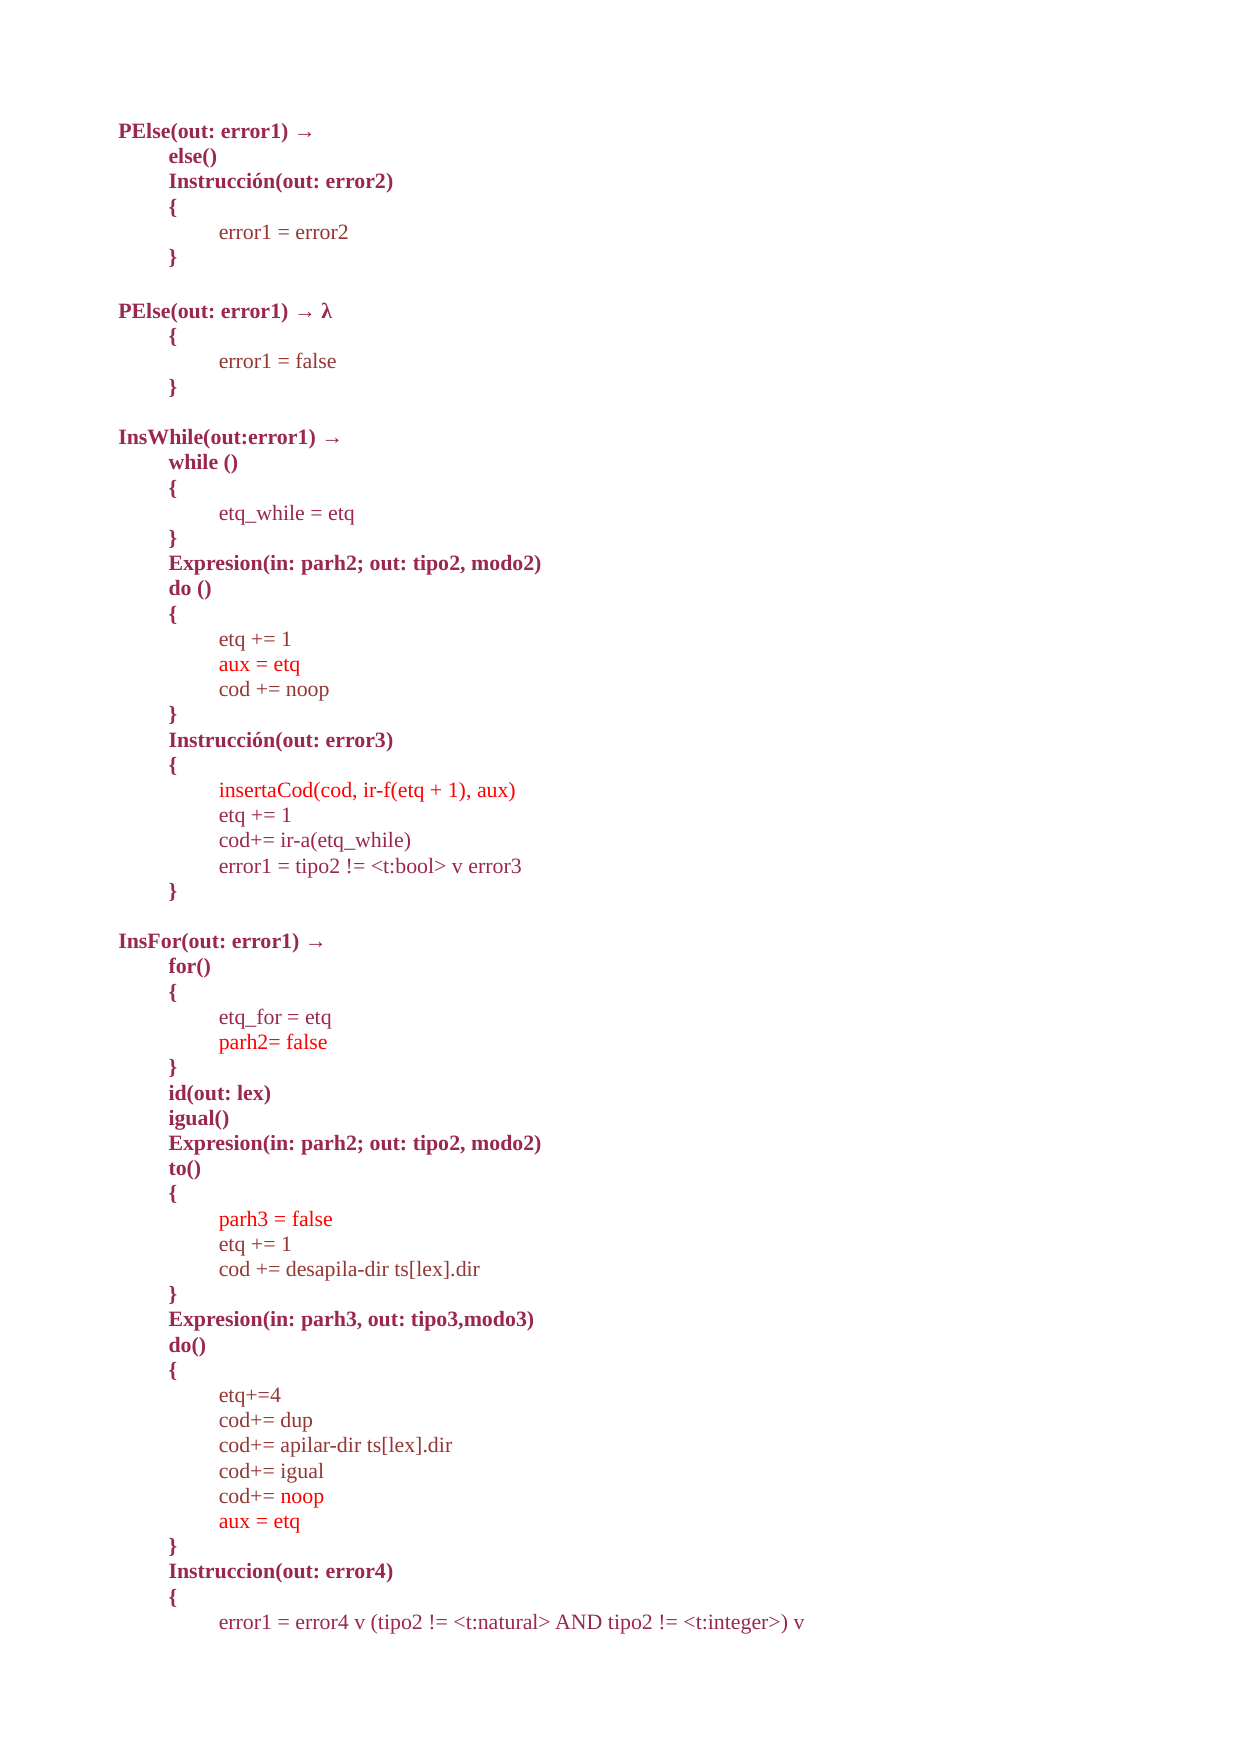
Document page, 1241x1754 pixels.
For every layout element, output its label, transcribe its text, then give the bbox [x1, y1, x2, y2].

text for() [118, 953, 1122, 979]
text Instrucción(out: error2) [168, 168, 1122, 194]
text } [118, 525, 1122, 550]
text error1 = error2 [168, 219, 1122, 244]
text InsFor(out: error1) → [118, 928, 1122, 953]
text cod += desapila-dir ts[lex].dir [168, 1256, 1122, 1281]
text } [168, 244, 1122, 269]
text etq_while = etq [118, 500, 1122, 525]
text } [168, 1533, 1122, 1558]
text PElse(out: error1) → [118, 118, 1122, 143]
text cod+= ir-a(etq_while) [168, 827, 1122, 853]
text Instruccion(out: error4) [168, 1558, 1122, 1584]
text igual() [118, 1105, 1122, 1130]
text Expresion(in: parh2; out: tipo2, modo2) [168, 1130, 1122, 1155]
text etq_for = etq [118, 1004, 1122, 1029]
text cod+= igual [168, 1458, 1122, 1483]
text etq += 1 [168, 802, 1122, 827]
text cod+= dup [168, 1407, 1122, 1432]
text id(out: lex) [118, 1079, 1122, 1105]
text aux = etq [168, 651, 1122, 676]
text do () [168, 575, 1122, 601]
text error1 = false [168, 348, 1122, 374]
text etq+=4 [168, 1382, 1122, 1407]
text Expresion(in: parh2; out: tipo2, modo2) [168, 550, 1122, 575]
text error1 = tipo2 != <t:bool> v error3 [168, 853, 1122, 878]
text PElse(out: error1) → λ [118, 298, 1122, 323]
text } [168, 878, 1122, 903]
text { [168, 194, 1122, 219]
text cod+= apilar-dir ts[lex].dir [168, 1432, 1122, 1458]
text } [168, 701, 1122, 727]
text while () [118, 449, 1122, 474]
text Expresion(in: parh3, out: tipo3,modo3) [168, 1306, 1122, 1332]
text cod+= noop [168, 1483, 1122, 1508]
text etq += 1 [168, 1231, 1122, 1256]
text parh3 = false [168, 1206, 1122, 1231]
text error1 = error4 v (tipo2 != <t:natural> AND tipo2 != <t:integer>) v [168, 1609, 1122, 1634]
text { [118, 979, 1122, 1004]
text { [118, 474, 1122, 500]
text } [118, 1054, 1122, 1079]
text } [168, 374, 1122, 399]
text Instrucción(out: error3) [168, 727, 1122, 752]
text { [168, 1584, 1122, 1609]
text do() [168, 1332, 1122, 1357]
text insertaCod(cod, ir-f(etq + 1), aux) [168, 777, 1122, 802]
text { [168, 323, 1122, 348]
text etq += 1 [168, 626, 1122, 651]
text { [168, 752, 1122, 777]
text } [168, 1281, 1122, 1306]
text { [168, 1357, 1122, 1382]
text { [168, 1180, 1122, 1206]
text cod += noop [168, 676, 1122, 701]
text InsWhile(out:error1) → [118, 424, 1122, 449]
text aux = etq [168, 1508, 1122, 1533]
text parh2= false [118, 1029, 1122, 1054]
text to() [168, 1155, 1122, 1180]
text { [168, 601, 1122, 626]
text else() [118, 143, 1122, 168]
